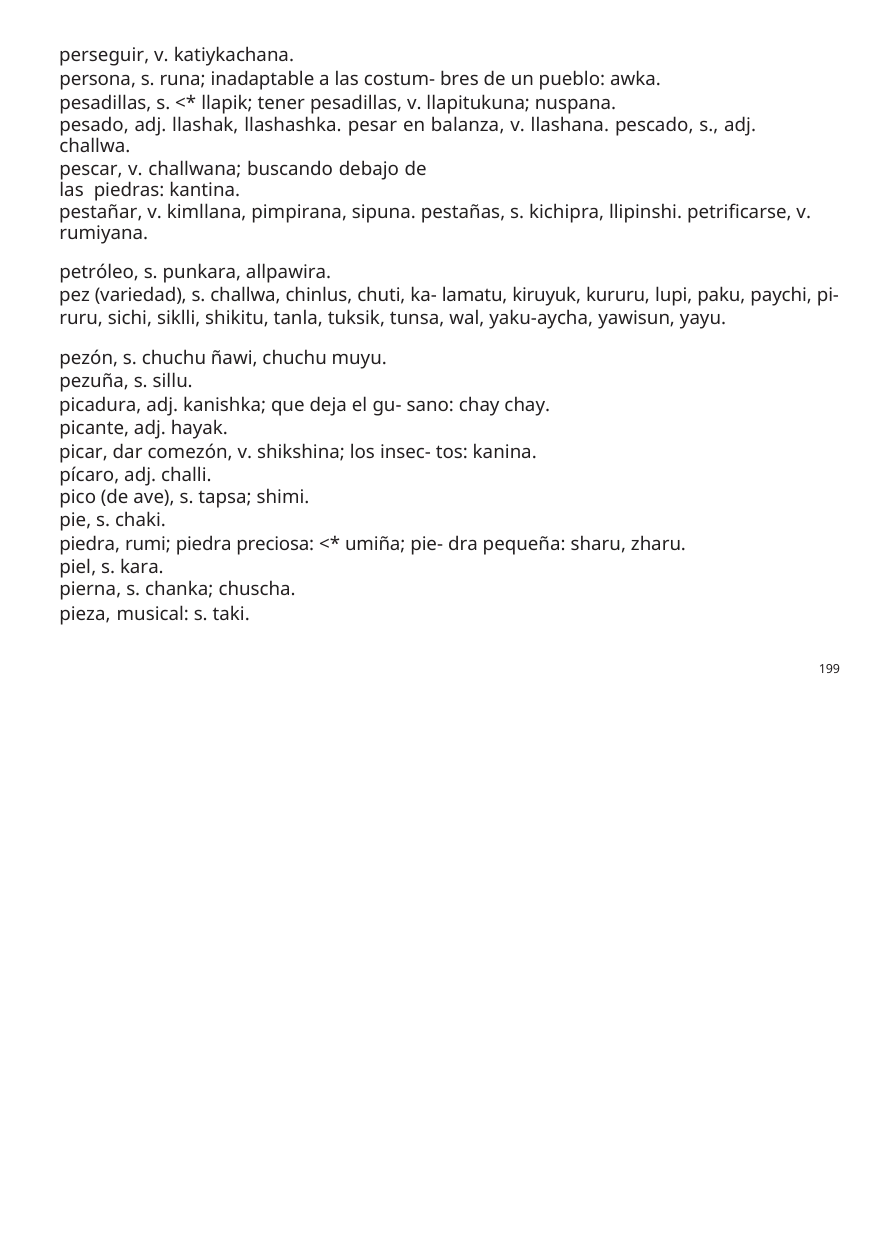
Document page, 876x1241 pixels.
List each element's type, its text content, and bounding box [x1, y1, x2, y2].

text pico (de ave), s. tapsa; shimi. [59, 486, 856, 508]
text piedra, rumi; piedra preciosa: <* umiña; pie- dra pequeña: sharu, zharu. [59, 531, 841, 555]
text petróleo, s. punkara, allpawira. [59, 262, 856, 283]
text pícaro, adj. challi. [59, 463, 856, 486]
text pezón, s. chuchu ñawi, chuchu muyu. [59, 346, 856, 369]
text 199 [19, 660, 840, 677]
text pie, s. chaki. [59, 508, 856, 531]
text pescar, v. challwana; buscando debajo de [59, 157, 856, 180]
text picante, adj. hayak. [59, 417, 856, 439]
text persona, s. runa; inadaptable a las costum- bres de un pueblo: awka. [59, 66, 840, 90]
text pesadillas, s. <* llapik; tener pesadillas, v. llapitukuna; nuspana. [59, 90, 840, 114]
text pieza, musical: s. taki. [59, 600, 856, 625]
text pesado, adj. llashak, llashashka. pesar en balanza, v. llashana. pescado, s., adj. challwa. [59, 114, 756, 157]
text pestañar, v. kimllana, pimpirana, sipuna. pestañas, s. kichipra, llipinshi. petrificarse, v. rumiyana. [59, 202, 841, 245]
text pierna, s. chanka; chuscha. [59, 578, 856, 600]
text las piedras: kantina. [59, 180, 856, 201]
text picadura, adj. kanishka; que deja el gu- sano: chay chay. [59, 392, 840, 417]
text piel, s. kara. [59, 555, 856, 578]
text pez (variedad), s. challwa, chinlus, chuti, ka- lamatu, kiruyuk, kururu, lupi, paku, paychi, pi- ruru, sichi, siklli, shikitu, tanla, tuksik, tunsa, wal, yaku-aycha, yawisun, yayu. [59, 284, 840, 329]
text perseguir, v. katiykachana. [59, 44, 856, 66]
text pezuña, s. sillu. [59, 369, 856, 392]
text picar, dar comezón, v. shikshina; los insec- tos: kanina. [59, 439, 840, 463]
